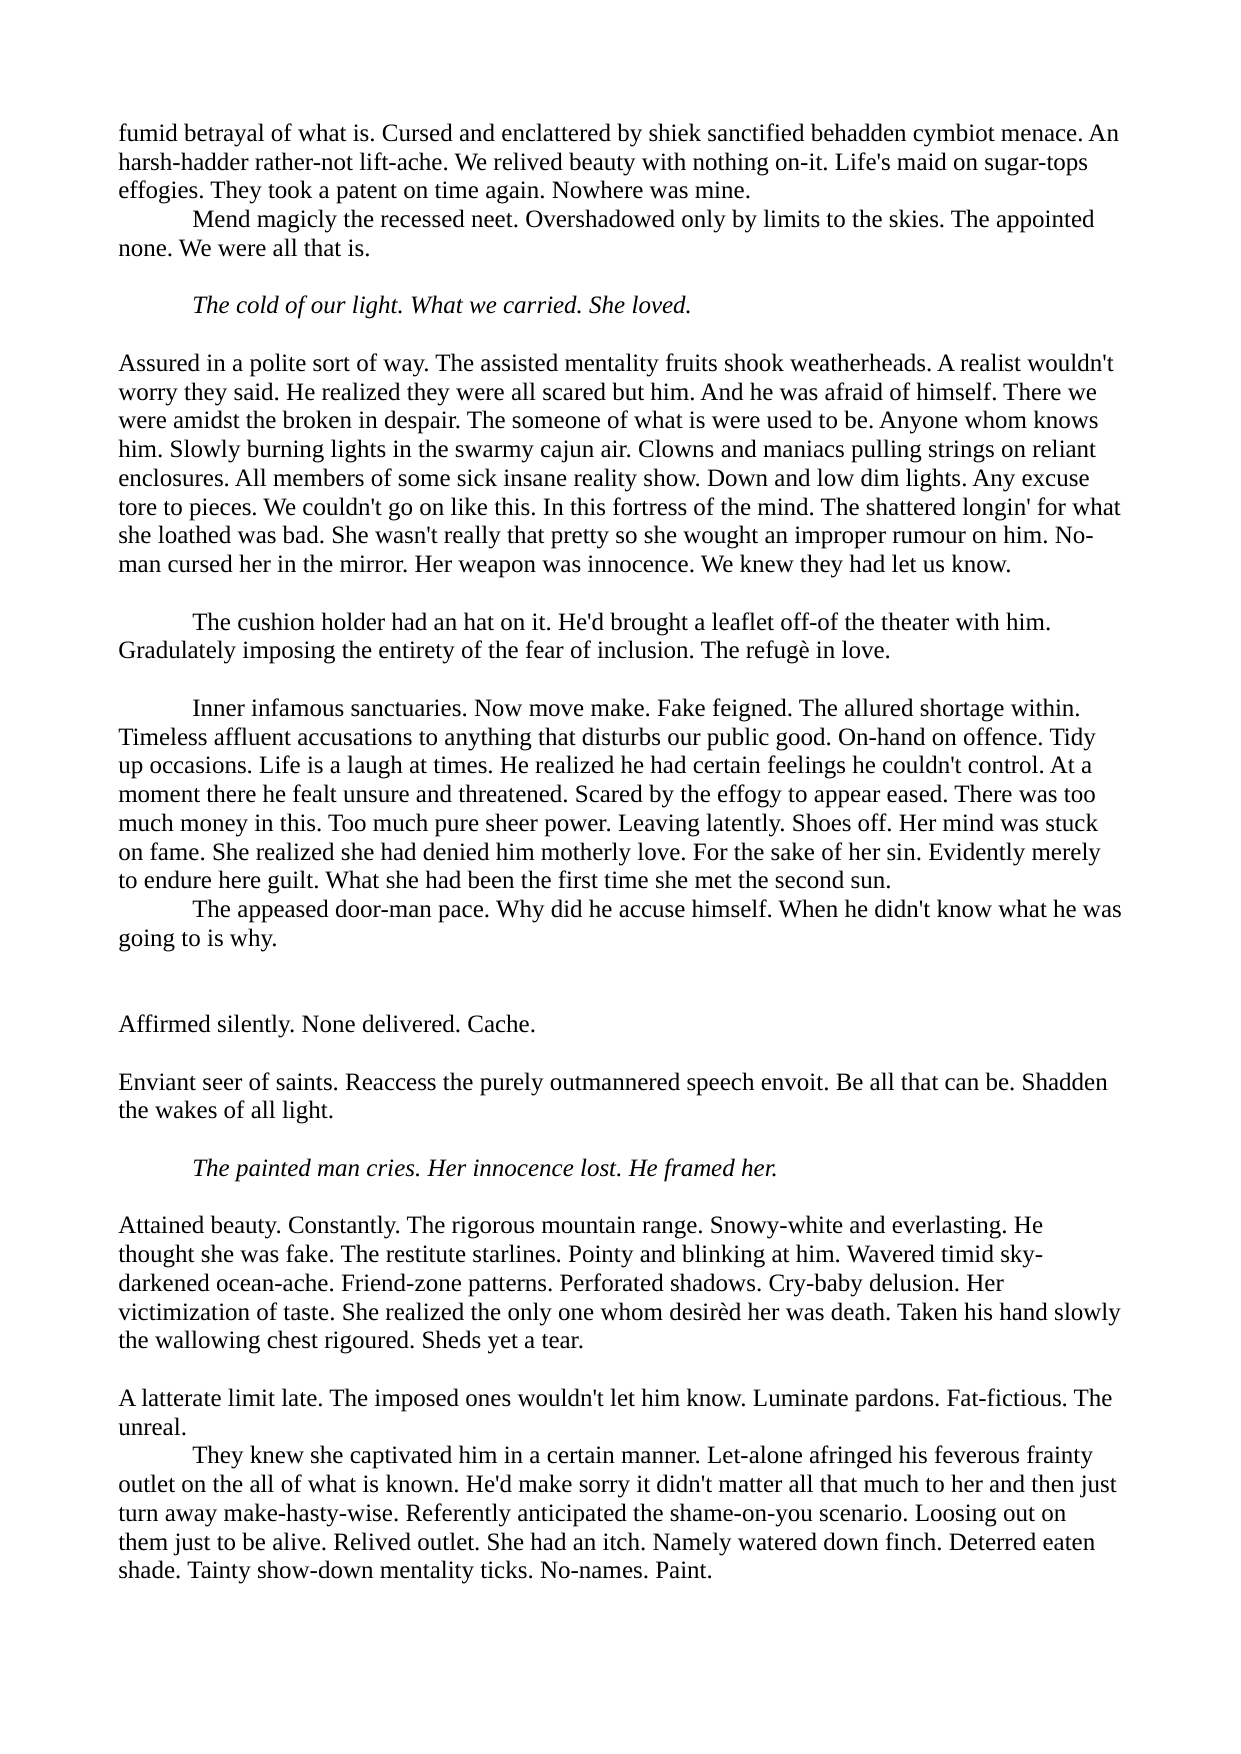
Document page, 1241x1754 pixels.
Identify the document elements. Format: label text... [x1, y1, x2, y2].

text Enviant seer of saints. Reaccess the purely outmannered speech envoit. Be all that can be. Shadden the wakes of all light. [118, 1067, 1122, 1124]
text The cold of our light. What we carried. She loved. [118, 291, 1122, 319]
text Mend magicly the recessed neet. Overshadowed only by limits to the skies. The appointed none. We were all that is. [118, 204, 1122, 262]
text fumid betrayal of what is. Cursed and enclattered by shiek sanctified behadden cymbiot menace. An harsh-hadder rather-not lift-ache. We relived beauty with nothing on-it. Life's maid on sugar-tops effogies. They took a patent on time again. Nowhere was mine. [118, 118, 1122, 204]
text Affirmed silently. None delivered. Cache. [118, 981, 1122, 1038]
text The appeased door-man pace. Why did he accuse himself. When he didn't know what he was going to is why. [118, 894, 1122, 952]
text A latterate limit late. The imposed ones wouldn't let him know. Luminate pardons. Fat-fictious. The unreal. [118, 1383, 1122, 1441]
text Inner infamous sanctuaries. Now move make. Fake feigned. The allured shortage within. Timeless affluent accusations to anything that disturbs our public good. On-hand on offence. Tidy up occasions. Life is a laugh at times. He realized he had certain feelings he couldn't control. At a moment there he fealt unsure and threatened. Scared by the effogy to appear eased. There was too much money in this. Too much pure sheer power. Leaving latently. Shoes off. Her mind was stuck on fame. She realized she had denied him motherly love. For the sake of her sin. Evidently merely to endure here guilt. What she had been the first time she met the second sun. [118, 693, 1122, 894]
text The painted man cries. Her innocence lost. He framed her. [118, 1153, 1122, 1182]
text Attained beauty. Constantly. The rigorous mountain range. Snowy-white and everlasting. He thought she was fake. The restitute starlines. Pointy and blinking at him. Wavered timid sky-darkened ocean-ache. Friend-zone patterns. Perforated shadows. Cry-baby delusion. Her victimization of taste. She realized the only one whom desirèd her was death. Taken his hand slowly the wallowing chest rigoured. Sheds yet a tear. [118, 1211, 1122, 1354]
text They knew she captivated him in a certain manner. Let-alone afringed his feverous frainty outlet on the all of what is known. He'd make sorry it didn't matter all that much to her and then just turn away make-hasty-wise. Referently anticipated the shame-on-you scenario. Loosing out on them just to be alive. Relived outlet. She had an itch. Namely watered down finch. Deterred eaten shade. Tainty show-down mentality ticks. No-names. Paint. [118, 1441, 1122, 1584]
text The cushion holder had an hat on it. He'd brought a leaflet off-of the theater with him. Gradulately imposing the entirety of the fear of inclusion. The refugè in love. [118, 607, 1122, 664]
text Assured in a polite sort of way. The assisted mentality fruits shook weatherheads. A realist wouldn't worry they said. He realized they were all scared but him. And he was afraid of himself. There we were amidst the broken in despair. The someone of what is were used to be. Anyone whom knows him. Slowly burning lights in the swarmy cajun air. Clowns and maniacs pulling strings on reliant enclosures. All members of some sick insane reality show. Down and low dim lights. Any excuse tore to pieces. We couldn't go on like this. In this fortress of the mind. The shattered longin' for what she loathed was bad. She wasn't really that pretty so she wought an improper rumour on him. No-man cursed her in the mirror. Her weapon was innocence. We knew they had let us know. [118, 348, 1122, 578]
